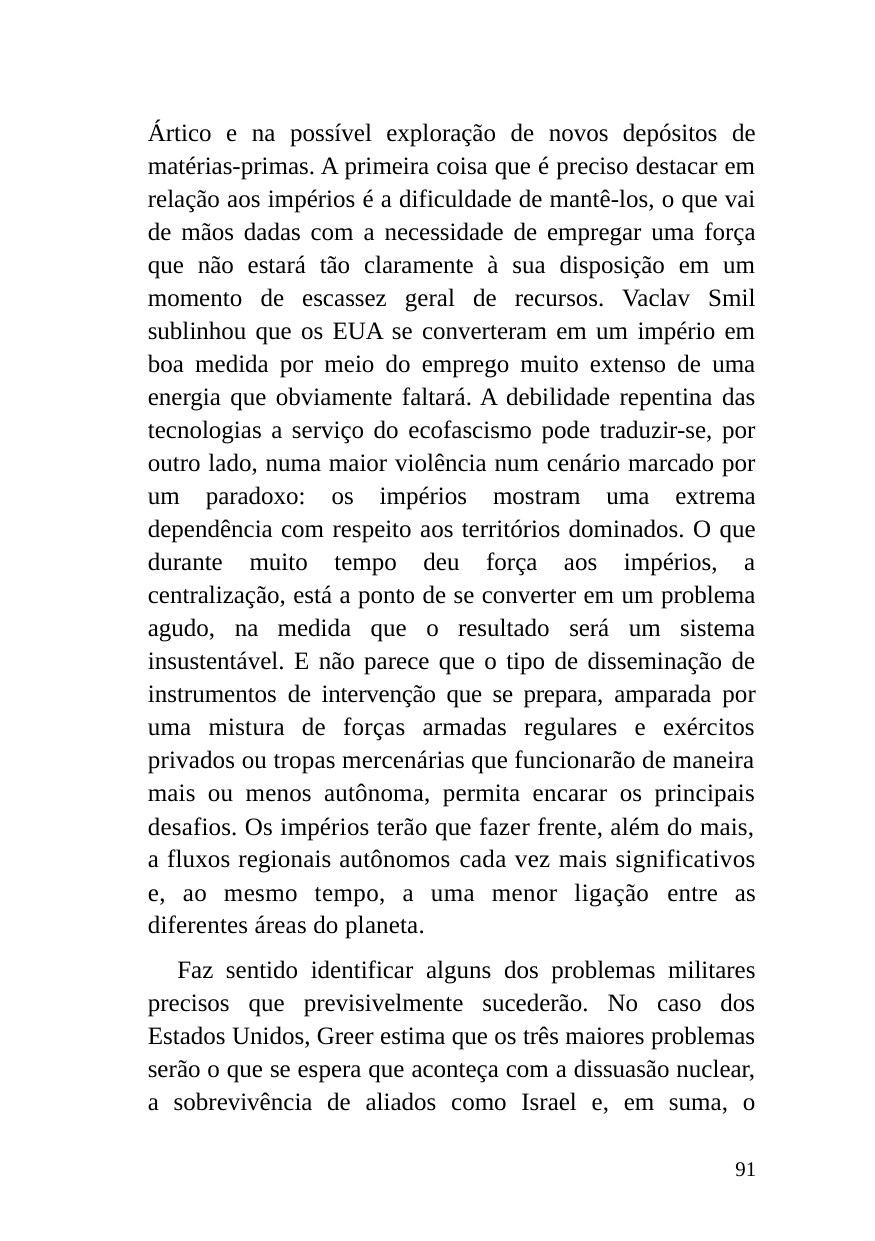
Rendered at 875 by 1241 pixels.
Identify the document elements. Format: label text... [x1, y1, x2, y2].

text Faz sentido identificar alguns dos problemas militares precisos que previsivelmente sucederão. No caso dos Estados Unidos, Greer estima que os três maiores problemas serão o que se espera que aconteça com a dissuasão nuclear, a sobrevivência de aliados como Israel e, em suma, o [148, 955, 756, 1116]
text Ártico e na possível exploração de novos depósitos de matérias-primas. A primeira coisa que é preciso destacar em relação aos impérios é a dificuldade de mantê-los, o que vai de mãos dadas com a necessidade de empregar uma força que não estará tão claramente à sua disposição em um momento de escassez geral de recursos. Vaclav Smil sublinhou que os EUA se converteram em um império em boa medida por meio do emprego muito extenso de uma energia que obviamente faltará. A debilidade repentina das tecnologias a serviço do ecofascismo pode traduzir-se, por outro lado, numa maior violência num cenário marcado por um paradoxo: os impérios mostram uma extrema dependência com respeito aos territórios dominados. O que durante muito tempo deu força aos impérios, a centralização, está a ponto de se converter em um problema agudo, na medida que o resultado será um sistema insustentável. E não parece que o tipo de disseminação de instrumentos de intervenção que se prepara, amparada por uma mistura de forças armadas regulares e exércitos privados ou tropas mercenárias que funcionarão de maneira mais ou menos autônoma, permita encarar os principais desafios. Os impérios terão que fazer frente, além do mais, a fluxos regionais autônomos cada vez mais significativos e, ao mesmo tempo, a uma menor ligação entre as diferentes áreas do planeta. [148, 118, 756, 939]
